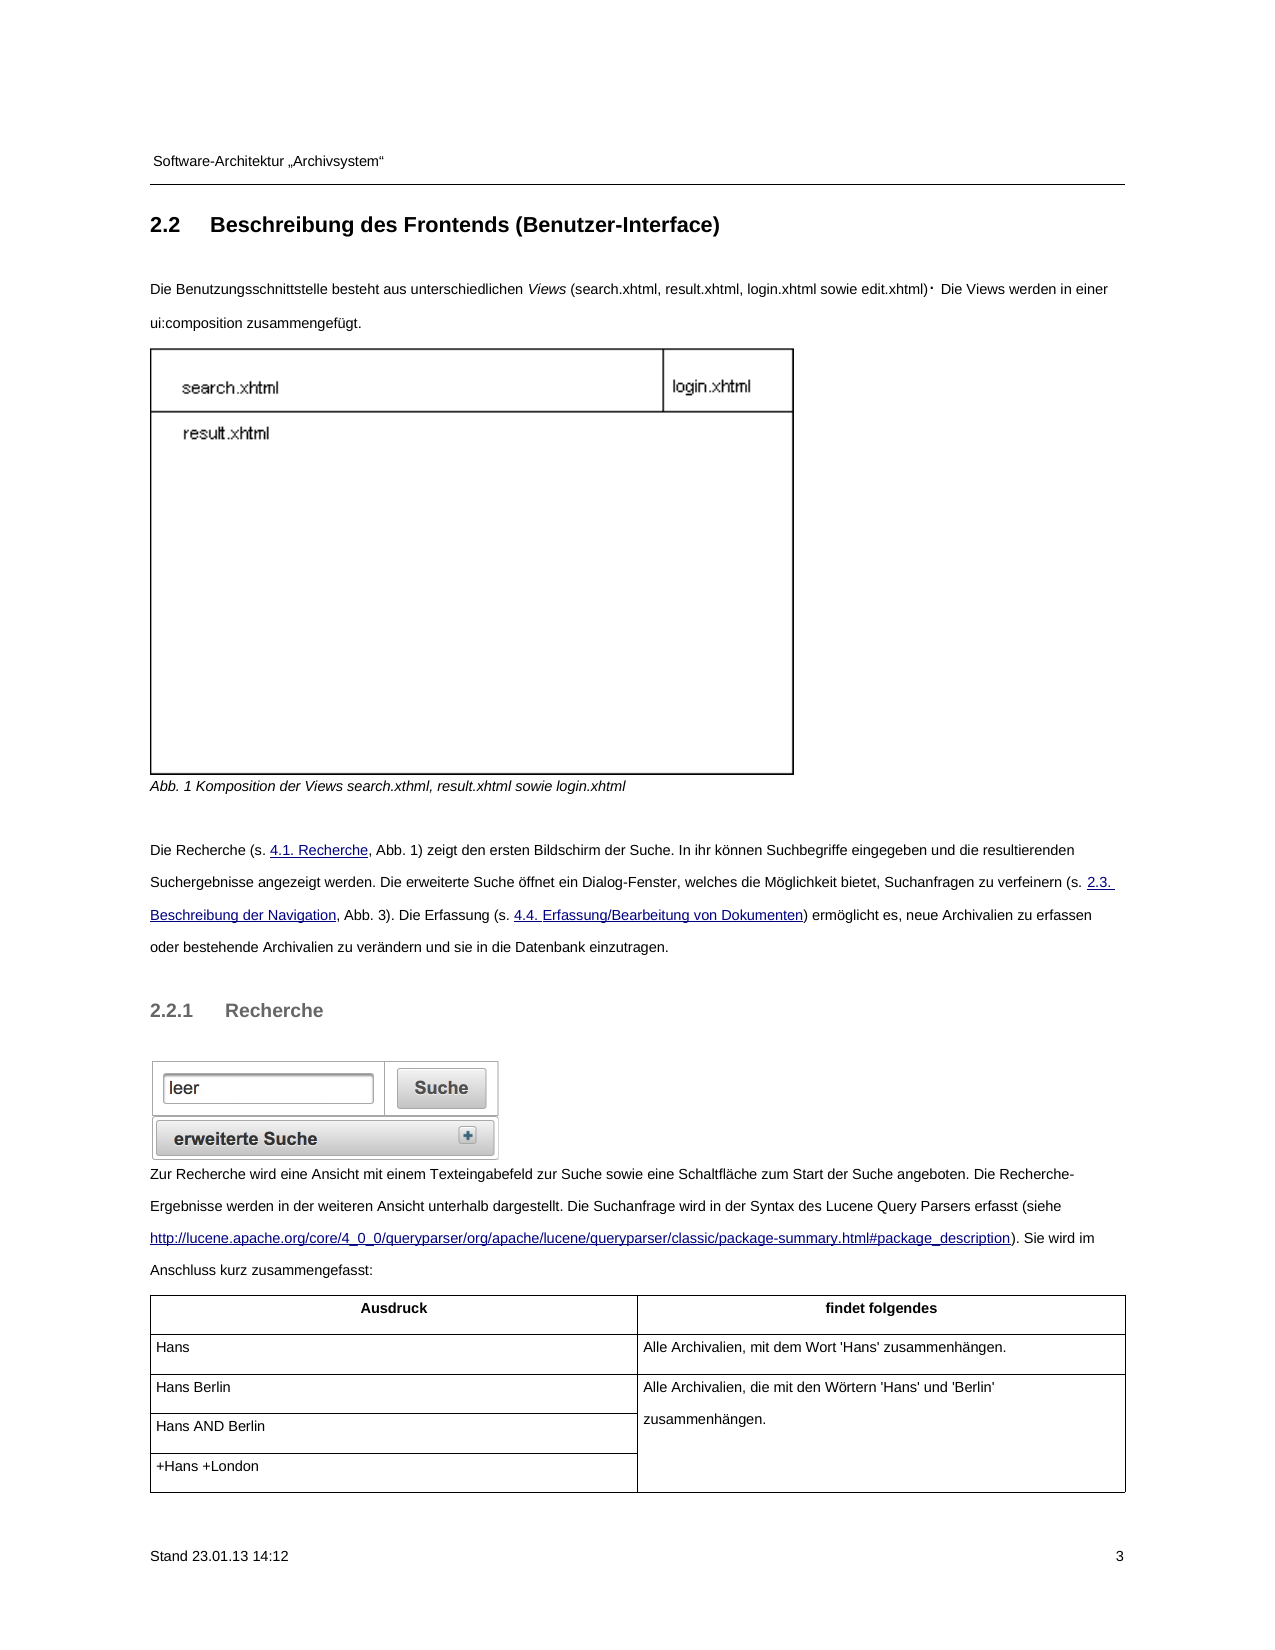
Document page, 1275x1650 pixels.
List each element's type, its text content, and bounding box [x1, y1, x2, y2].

subtitle Beschreibung des Frontends (Benutzer-Interface) [150, 213, 1125, 255]
text Die Recherche (s. 4.1. Recherche, Abb. 1) zeigt den ersten Bildschirm der Suche. In ihr können Suchbegriffe eingegeben und die resultierenden Suchergebnisse angezeigt werden. Die erweiterte Suche öffnet ein Dialog-Fenster, welches die Möglichkeit bietet, Suchanfragen zu verfeinern (s. 2.3. Beschreibung der Navigation, Abb. 3). Die Erfassung (s. 4.4. Erfassung/Bearbeitung von Dokumenten) ermöglicht es, neue Archivalien zu erfassen oder bestehende Archivalien zu verändern und sie in die Datenbank einzutragen. [150, 843, 1125, 967]
text Abb. 1 Komposition der Views search.xthml, result.xhtml sowie login.xhtml [150, 779, 1125, 807]
table_cell Alle Archivalien, mit dem Wort 'Hans' zusammenhängen. [638, 1335, 1125, 1373]
text Zur Recherche wird eine Ansicht mit einem Texteingabefeld zur Suche sowie eine Schaltfläche zum Start der Suche angeboten. Die Recherche-Ergebnisse werden in der weiteren Ansicht unterhalb dargestellt. Die Suchanfrage wird in der Syntax des Lucene Query Parsers erfasst (siehe http://lucene.apache.org/core/4_0_0/queryparser/org/apache/lucene/queryparser/classic/package-summary.html#package_description). Sie wird im Anschluss kurz zusammengefasst: [150, 1051, 1125, 1290]
picture [150, 347, 794, 775]
table_cell Alle Archivalien, die mit den Wörtern 'Hans' und 'Berlin' zusammenhängen. [638, 1375, 1125, 1492]
table_header findet folgendes [638, 1296, 1125, 1334]
table_cell Hans [151, 1335, 637, 1373]
table_cell Hans AND Berlin [151, 1414, 637, 1452]
table_cell Hans Berlin [151, 1375, 637, 1413]
table_cell +Hans +London [151, 1454, 637, 1492]
table_header Ausdruck [151, 1296, 637, 1334]
subtitle Recherche [150, 1000, 1125, 1038]
text Die Benutzungsschnittstelle besteht aus unterschiedlichen Views (search.xhtml, result.xhtml, login.xhtml sowie edit.xhtml). Die Views werden in einer ui:composition zusammengefügt. [150, 270, 1125, 344]
picture [151, 1060, 500, 1162]
